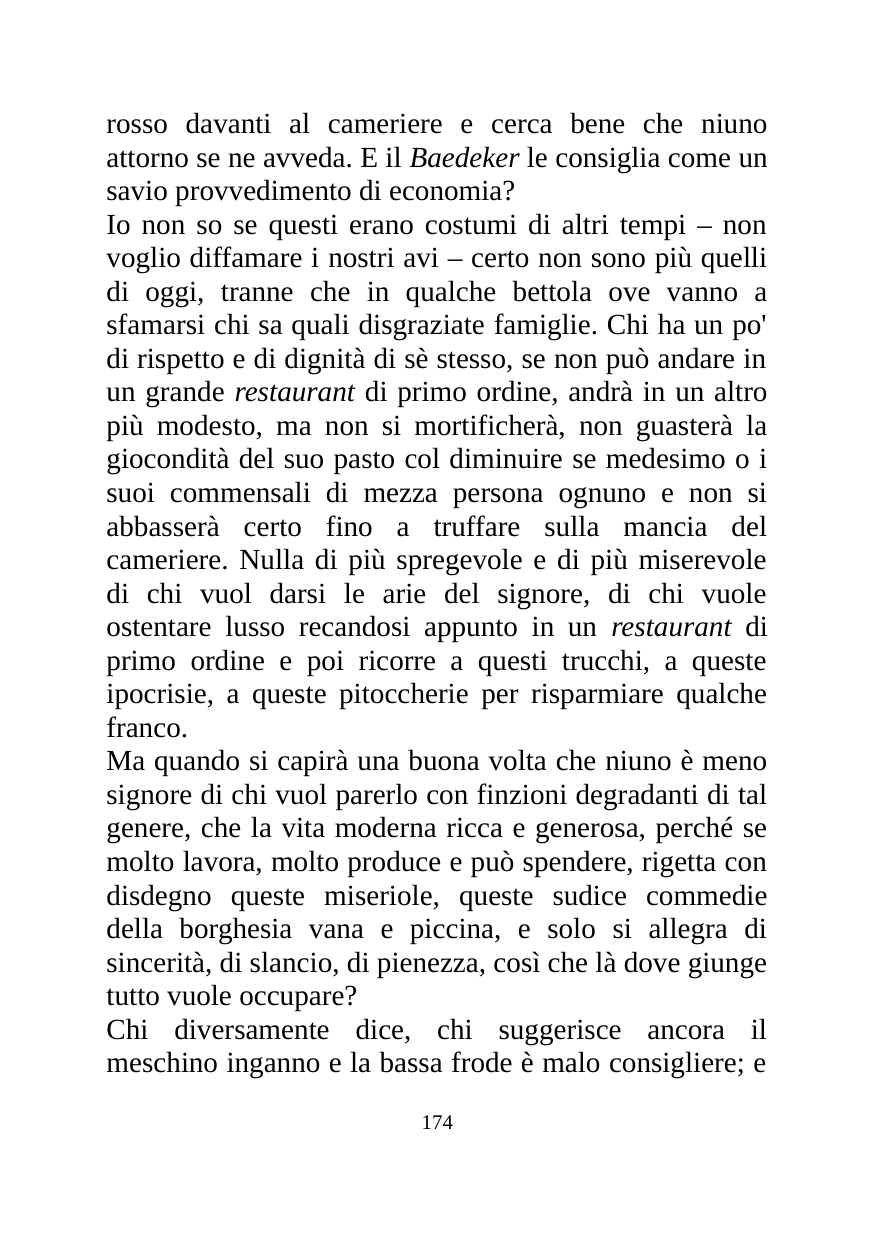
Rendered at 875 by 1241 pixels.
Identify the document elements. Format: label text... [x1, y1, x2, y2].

text Io non so se questi erano costumi di altri tempi – non voglio diffamare i nostri avi – certo non sono più quelli di oggi, tranne che in qualche bettola ove vanno a sfamarsi chi sa quali disgraziate famiglie. Chi ha un po' di rispetto e di dignità di sè stesso, se non può andare in un grande restaurant di primo ordine, andrà in un altro più modesto, ma non si mortificherà, non guasterà la giocondità del suo pasto col diminuire se medesimo o i suoi commensali di mezza persona ognuno e non si abbasserà certo fino a truffare sulla mancia del cameriere. Nulla di più spregevole e di più miserevole di chi vuol darsi le arie del signore, di chi vuole ostentare lusso recandosi appunto in un restaurant di primo ordine e poi ricorre a questi trucchi, a queste ipocrisie, a queste pitoccherie per risparmiare qualche franco. [106, 207, 768, 743]
text Chi diversamente dice, chi suggerisce ancora il meschino inganno e la bassa frode è malo consigliere; e [106, 1012, 768, 1079]
text rosso davanti al cameriere e cerca bene che niuno attorno se ne avveda. E il Baedeker le consiglia come un savio provvedimento di economia? [106, 106, 768, 207]
text Ma quando si capirà una buona volta che niuno è meno signore di chi vuol parerlo con finzioni degradanti di tal genere, che la vita moderna ricca e generosa, perché se molto lavora, molto produce e può spendere, rigetta con disdegno queste miseriole, queste sudice commedie della borghesia vana e piccina, e solo si allegra di sincerità, di slancio, di pienezza, così che là dove giunge tutto vuole occupare? [106, 743, 768, 1012]
